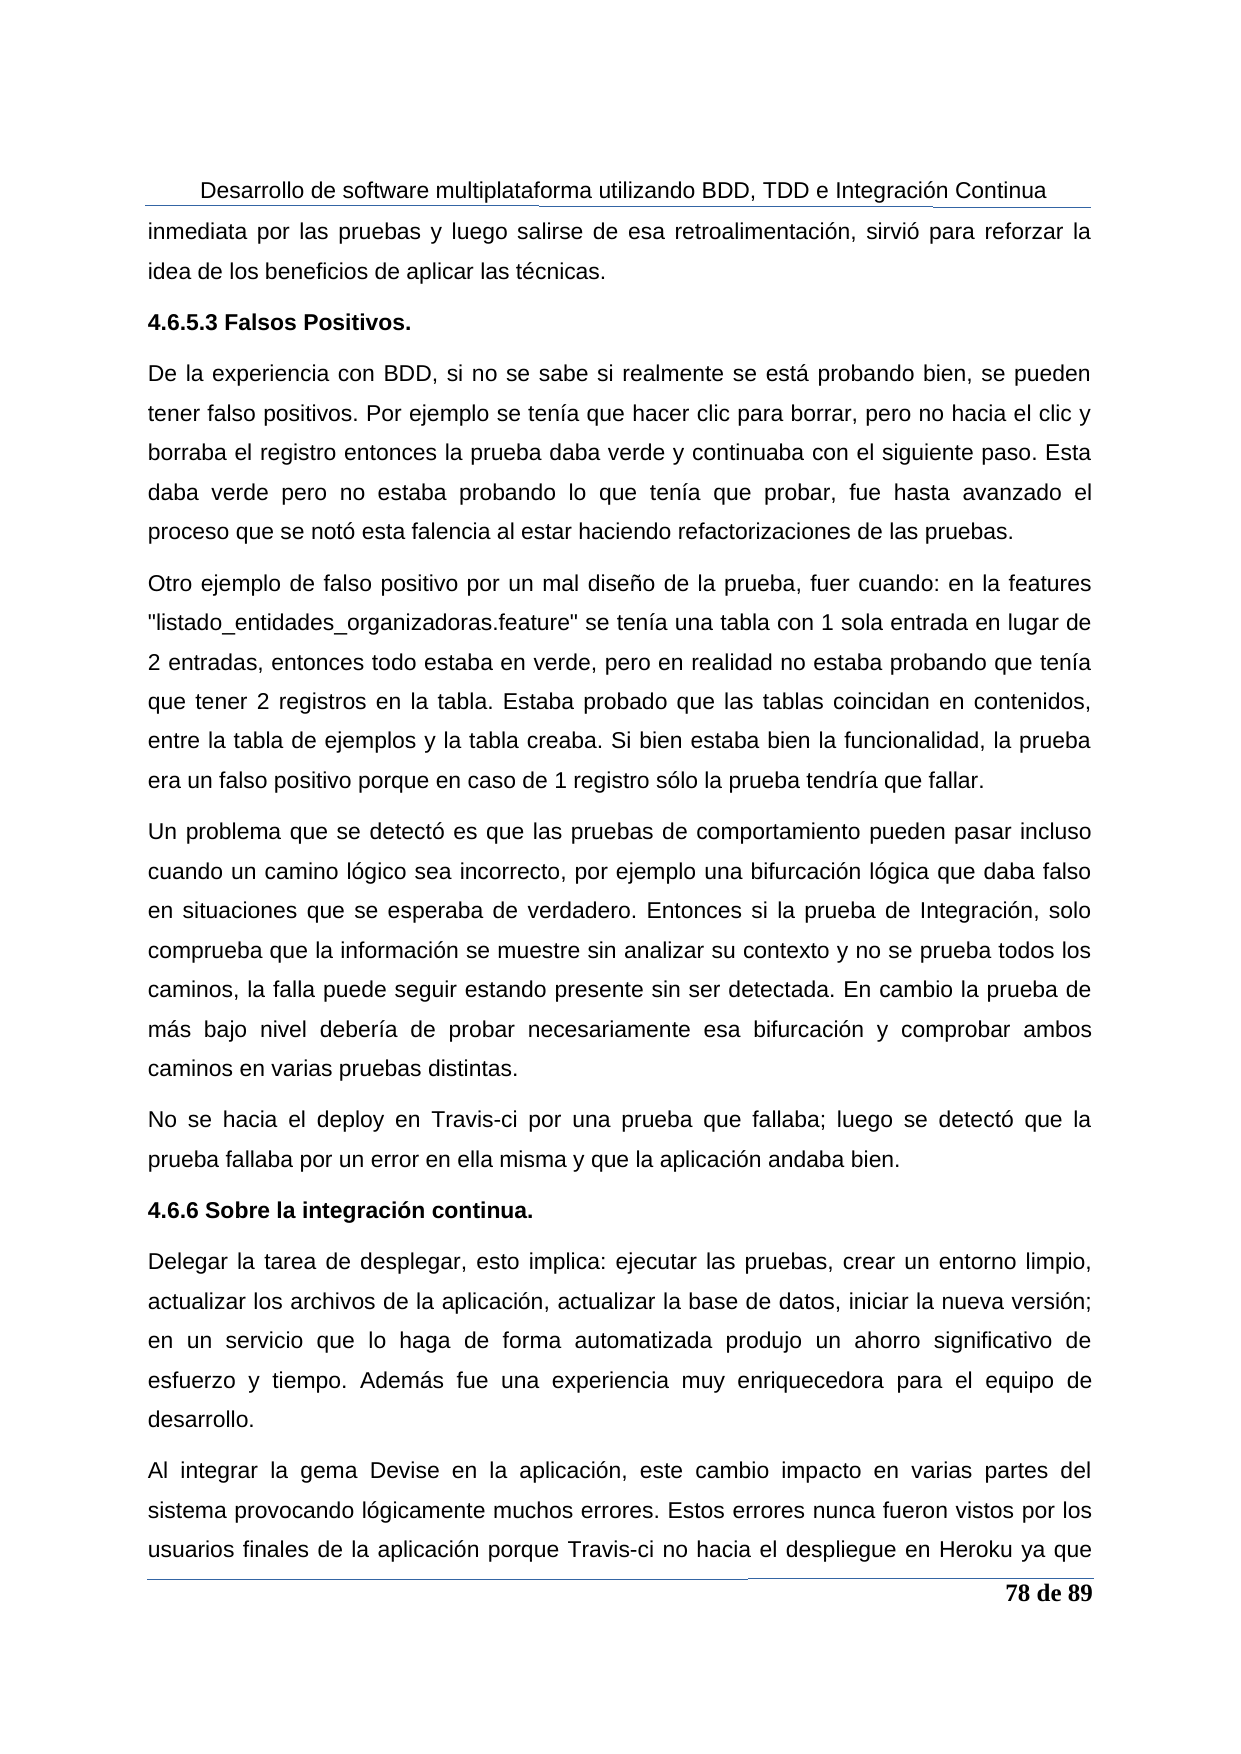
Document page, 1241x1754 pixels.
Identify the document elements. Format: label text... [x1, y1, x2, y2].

text Un problema que se detectó es que las pruebas de comportamiento pueden pasar incluso cuando un camino lógico sea incorrecto, por ejemplo una bifurcación lógica que daba falso en situaciones que se esperaba de verdadero. Entonces si la prueba de Integración, solo comprueba que la información se muestre sin analizar su contexto y no se prueba todos los caminos, la falla puede seguir estando presente sin ser detectada. En cambio la prueba de más bajo nivel debería de probar necesariamente esa bifurcación y comprobar ambos caminos en varias pruebas distintas. [148, 818, 1093, 1081]
text inmediata por las pruebas y luego salirse de esa retroalimentación, sirvió para reforzar la idea de los beneficios de aplicar las técnicas. [148, 218, 1093, 284]
text Delegar la tarea de desplegar, esto implica: ejecutar las pruebas, crear un entorno limpio, actualizar los archivos de la aplicación, actualizar la base de datos, iniciar la nueva versión; en un servicio que lo haga de forma automatizada produjo un ahorro significativo de esfuerzo y tiempo. Además fue una experiencia muy enriquecedora para el equipo de desarrollo. [148, 1248, 1093, 1432]
text 4.6.5.3 Falsos Positivos. [148, 309, 1093, 335]
text No se hacia el deploy en Travis-ci por una prueba que fallaba; luego se detectó que la prueba fallaba por un error en ella misma y que la aplicación andaba bien. [148, 1106, 1093, 1172]
text 4.6.6 Sobre la integración continua. [148, 1197, 1093, 1223]
text Al integrar la gema Devise en la aplicación, este cambio impacto en varias partes del sistema provocando lógicamente muchos errores. Estos errores nunca fueron vistos por los usuarios finales de la aplicación porque Travis-ci no hacia el despliegue en Heroku ya que [148, 1457, 1093, 1563]
text De la experiencia con BDD, si no se sabe si realmente se está probando bien, se pueden tener falso positivos. Por ejemplo se tenía que hacer clic para borrar, pero no hacia el clic y borraba el registro entonces la prueba daba verde y continuaba con el siguiente paso. Esta daba verde pero no estaba probando lo que tenía que probar, fue hasta avanzado el proceso que se notó esta falencia al estar haciendo refactorizaciones de las pruebas. [148, 360, 1093, 544]
text Otro ejemplo de falso positivo por un mal diseño de la prueba, fuer cuando: en la features "listado_entidades_organizadoras.feature" se tenía una tabla con 1 sola entrada en lugar de 2 entradas, entonces todo estaba en verde, pero en realidad no estaba probando que tenía que tener 2 registros en la tabla. Estaba probado que las tablas coincidan en contenidos, entre la tabla de ejemplos y la tabla creaba. Si bien estaba bien la funcionalidad, la prueba era un falso positivo porque en caso de 1 registro sólo la prueba tendría que fallar. [148, 569, 1093, 793]
